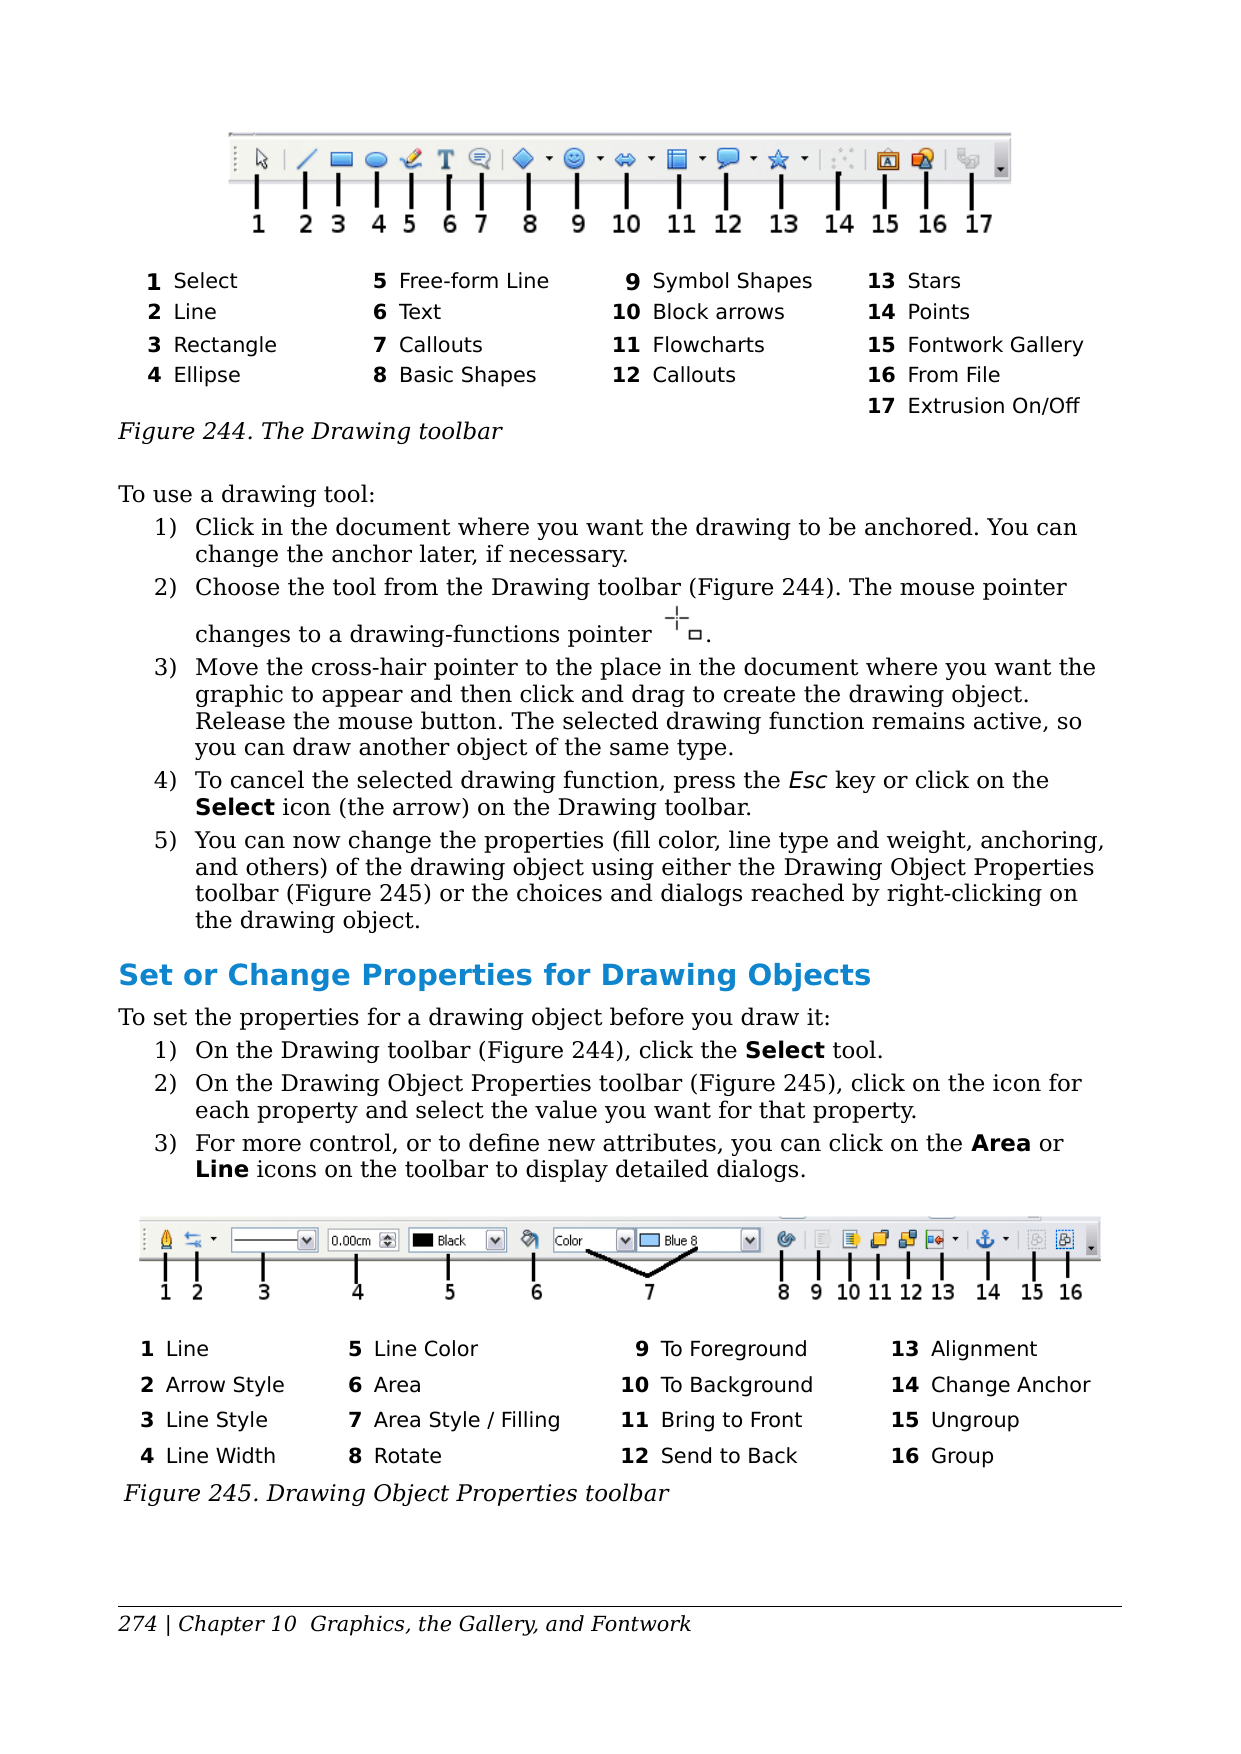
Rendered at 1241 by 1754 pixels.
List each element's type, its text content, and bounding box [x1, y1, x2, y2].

table_cell Arrow Style [160, 1367, 333, 1403]
table_cell Callouts [641, 363, 854, 394]
table_cell 9 [585, 269, 641, 300]
table_cell 3 [118, 1403, 160, 1438]
picture [659, 600, 705, 643]
table_cell Flowcharts [641, 333, 854, 363]
table_cell 12 [600, 1439, 655, 1474]
table_cell Ellipse [161, 363, 337, 394]
list You can now change the properties (fill color, line type and weight, anchoring, and others) of the drawing object using either the Drawing Object Properties toolbar (Figure 245) or the choices and dialogs reached by right-clicking on the drawing object. [177, 827, 1122, 934]
table_cell Basic Shapes [387, 363, 585, 394]
table_cell Extrusion On/Off [896, 394, 1121, 418]
table_cell [118, 394, 161, 418]
table_cell Stars [896, 269, 1121, 300]
list Choose the tool from the Drawing toolbar (Figure 244). The mouse pointer changes to a drawing-functions pointer . [177, 574, 1122, 648]
table_cell 10 [600, 1367, 655, 1403]
table_cell 8 [337, 363, 387, 394]
table_cell Send to Back [655, 1439, 871, 1474]
table_cell To Foreground [655, 1331, 871, 1367]
picture [138, 1214, 1102, 1313]
table_cell Line [161, 300, 337, 333]
table_cell Select [161, 269, 337, 300]
table_cell 3 [118, 333, 161, 363]
table_cell Fontwork Gallery [896, 333, 1121, 363]
table_cell 7 [333, 1403, 368, 1438]
table_cell [161, 394, 337, 418]
table_cell 5 [333, 1331, 368, 1367]
table_cell Group [925, 1439, 1122, 1474]
list To use a drawing tool: [118, 481, 1122, 508]
table_cell Area [368, 1367, 600, 1403]
table_cell 12 [585, 363, 641, 394]
table_header [118, 1196, 1122, 1331]
table_cell 16 [871, 1439, 925, 1474]
table_cell Line Width [160, 1439, 333, 1474]
table_cell 4 [118, 363, 161, 394]
table_cell [641, 394, 854, 418]
table_cell 4 [118, 1439, 160, 1474]
list Move the cross-hair pointer to the place in the document where you want the graphic to appear and then click and drag to create the drawing object. Release the mouse button. The selected drawing function remains active, so you can draw another object of the same type. [177, 654, 1122, 761]
table_cell Text [387, 300, 585, 333]
list Click in the document where you want the drawing to be anchored. You can change the anchor later, if necessary. [177, 514, 1122, 568]
list For more control, or to define new attributes, you can click on the Area or Line icons on the toolbar to display detailed dialogs. [177, 1130, 1122, 1183]
table_cell 15 [871, 1403, 925, 1438]
table_cell From File [896, 363, 1121, 394]
table_cell Line [160, 1331, 333, 1367]
table_cell Line Style [160, 1403, 333, 1438]
table_cell 10 [585, 300, 641, 333]
list To set the properties for a drawing object before you draw it: [118, 1004, 1122, 1031]
table_cell Points [896, 300, 1121, 333]
picture [226, 130, 1014, 251]
table_cell Line Color [368, 1331, 600, 1367]
table_cell 14 [854, 300, 896, 333]
table_cell Symbol Shapes [641, 269, 854, 300]
table_cell Ungroup [925, 1403, 1122, 1438]
table_cell Bring to Front [655, 1403, 871, 1438]
table_cell 1 [118, 269, 161, 300]
list To cancel the selected drawing function, press the Esc key or click on the Select icon (the arrow) on the Drawing toolbar. [177, 767, 1122, 821]
table_cell [585, 394, 641, 418]
table_cell To Background [655, 1367, 871, 1403]
table_cell Change Anchor [925, 1367, 1122, 1403]
table_cell 6 [337, 300, 387, 333]
table_cell 13 [854, 269, 896, 300]
table_cell 17 [854, 394, 896, 418]
table_cell 11 [600, 1403, 655, 1438]
table_cell 6 [333, 1367, 368, 1403]
table_cell Area Style / Filling [368, 1403, 600, 1438]
list On the Drawing toolbar (Figure 244), click the Select tool. [177, 1037, 1122, 1064]
table_cell [387, 394, 585, 418]
table_cell 2 [118, 300, 161, 333]
table_cell 13 [871, 1331, 925, 1367]
table_cell Rectangle [161, 333, 337, 363]
table_cell 5 [337, 269, 387, 300]
table_cell 1 [118, 1331, 160, 1367]
table_cell 14 [871, 1367, 925, 1403]
table_cell 2 [118, 1367, 160, 1403]
table_cell 8 [333, 1439, 368, 1474]
table_header [118, 118, 1121, 269]
list On the Drawing Object Properties toolbar (Figure 245), click on the icon for each property and select the value you want for that property. [177, 1070, 1122, 1124]
subtitle Set or Change Properties for Drawing Objects [118, 958, 1122, 992]
table_cell 11 [585, 333, 641, 363]
table_cell Figure . The Drawing toolbar [118, 418, 1121, 451]
table_cell Rotate [368, 1439, 600, 1474]
table_cell 15 [854, 333, 896, 363]
table_cell [337, 394, 387, 418]
table_cell 9 [600, 1331, 655, 1367]
table_cell 7 [337, 333, 387, 363]
table_cell Alignment [925, 1331, 1122, 1367]
table_cell Free-form Line [387, 269, 585, 300]
table_cell Figure . Drawing Object Properties toolbar [118, 1474, 1122, 1519]
table_cell 16 [854, 363, 896, 394]
table_cell Block arrows [641, 300, 854, 333]
table_cell Callouts [387, 333, 585, 363]
